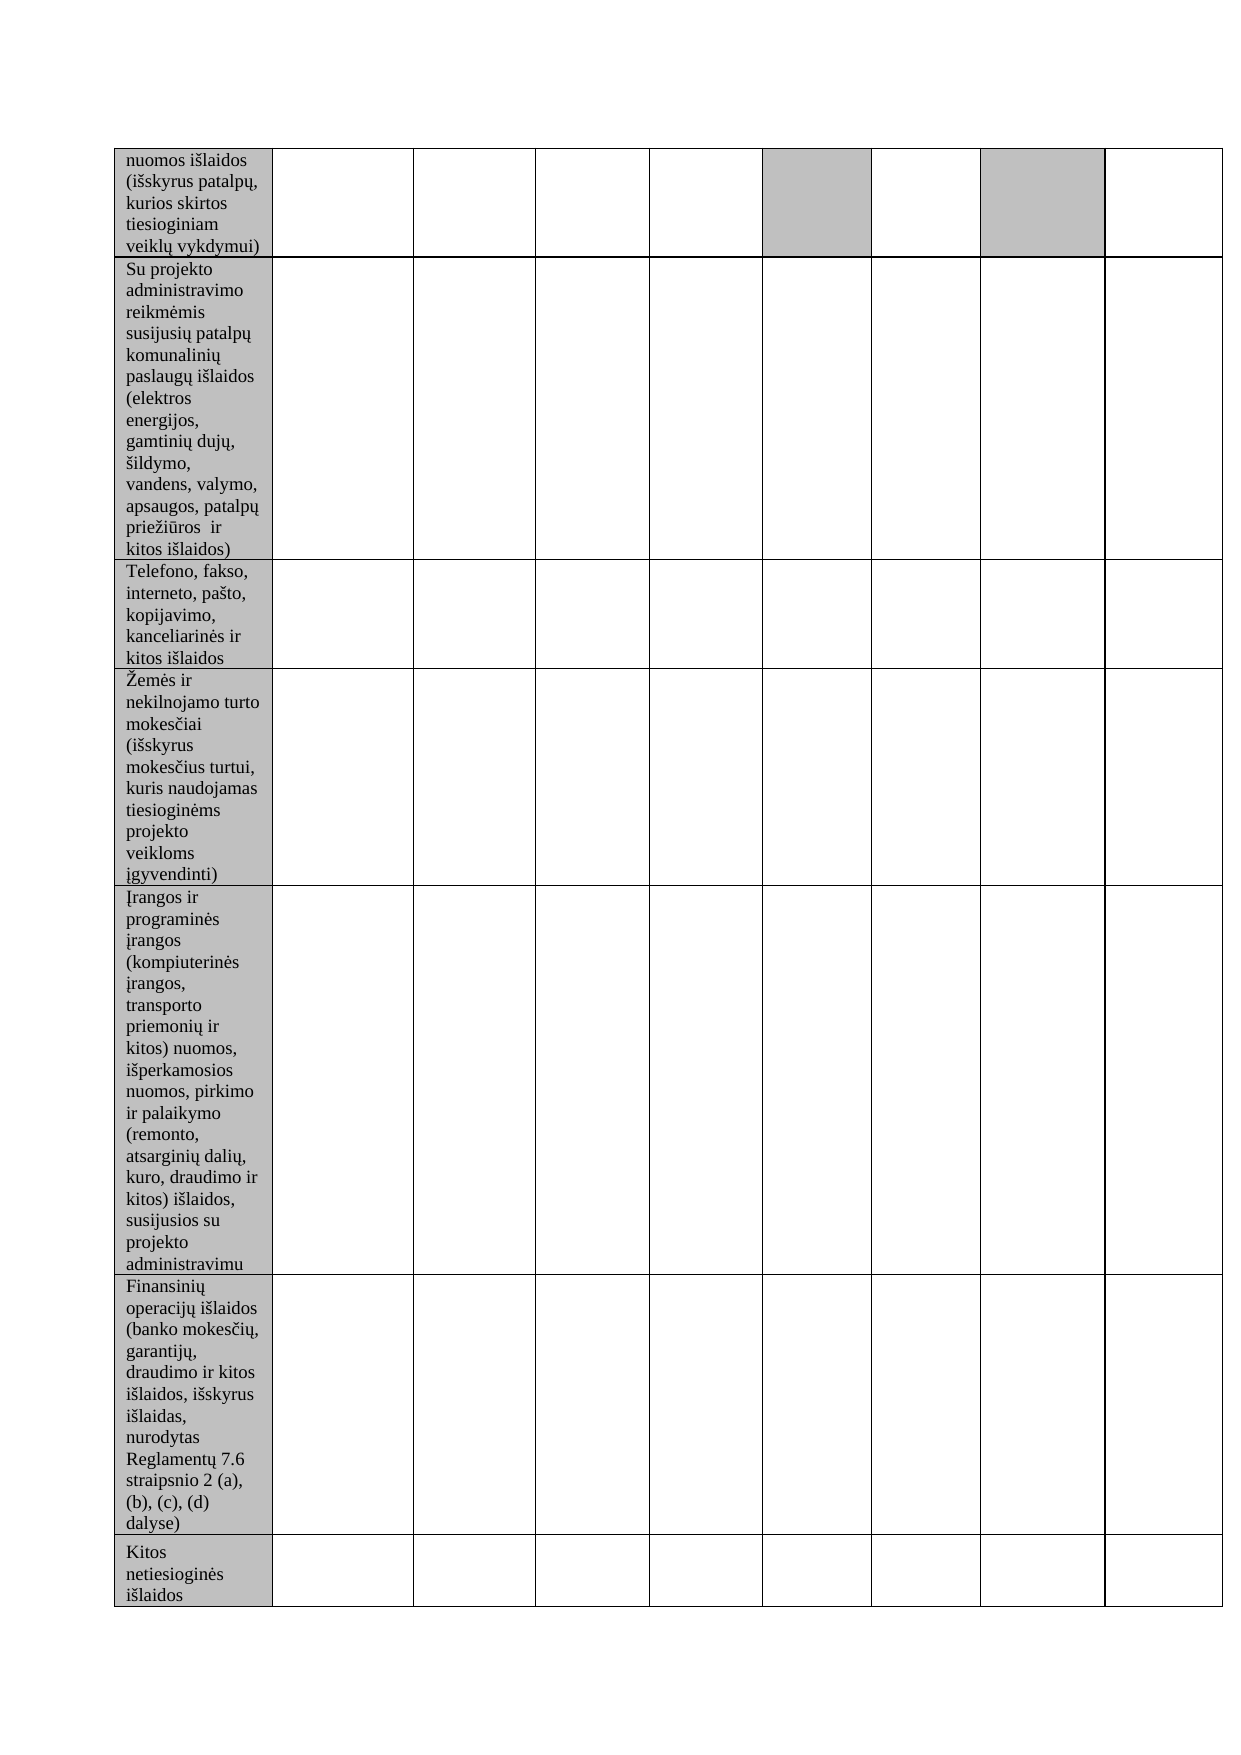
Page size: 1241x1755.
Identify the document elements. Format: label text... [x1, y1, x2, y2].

table_cell [1106, 149, 1222, 256]
table_cell [763, 886, 871, 1274]
table_cell [981, 1275, 1104, 1534]
table_cell [273, 149, 413, 256]
table_cell [872, 149, 980, 256]
table_cell [650, 149, 762, 256]
table_cell [414, 1275, 535, 1534]
table_cell [981, 886, 1104, 1274]
table_cell [650, 886, 762, 1274]
table_cell [872, 1535, 980, 1606]
table_cell [414, 149, 535, 256]
table_cell Kitos netiesioginės išlaidos [115, 1535, 272, 1606]
table_cell Žemės ir nekilnojamo turto mokesčiai (išskyrus mokesčius turtui, kuris naudojamas tiesioginėms projekto veikloms įgyvendinti) [115, 669, 272, 885]
table_cell [536, 886, 649, 1274]
table_cell [1106, 1275, 1222, 1534]
table_cell [650, 669, 762, 885]
table_cell Telefono, fakso, interneto, pašto, kopijavimo, kanceliarinės ir kitos išlaidos [115, 560, 272, 668]
table_cell [273, 1275, 413, 1534]
table_cell [650, 258, 762, 559]
table_cell [763, 258, 871, 559]
table_cell [981, 149, 1104, 256]
table_cell [981, 258, 1104, 559]
table_cell [273, 560, 413, 668]
table_cell [872, 669, 980, 885]
table_cell [872, 560, 980, 668]
table_cell [536, 1275, 649, 1534]
table_cell [650, 560, 762, 668]
table_cell [763, 1275, 871, 1534]
table_cell [981, 1535, 1104, 1606]
table_cell [536, 1535, 649, 1606]
table_cell [1106, 886, 1222, 1274]
table_cell [763, 149, 871, 256]
table_cell [981, 560, 1104, 668]
table_cell [650, 1275, 762, 1534]
table_cell [536, 149, 649, 256]
table_cell [536, 669, 649, 885]
table_cell [872, 1275, 980, 1534]
table_cell Su projekto administravimo reikmėmis susijusių patalpų komunalinių paslaugų išlaidos (elektros energijos, gamtinių dujų, šildymo, vandens, valymo, apsaugos, patalpų priežiūros ir kitos išlaidos) [115, 258, 272, 559]
table_cell [650, 1535, 762, 1606]
table_cell [1106, 258, 1222, 559]
table_cell [273, 886, 413, 1274]
table_cell [273, 669, 413, 885]
table_cell [273, 258, 413, 559]
table_cell [536, 258, 649, 559]
table_cell [1106, 560, 1222, 668]
table_cell [414, 258, 535, 559]
table_cell [414, 669, 535, 885]
table_cell Finansinių operacijų išlaidos (banko mokesčių, garantijų, draudimo ir kitos išlaidos, išskyrus išlaidas, nurodytas Reglamentų 7.6 straipsnio 2 (a), (b), (c), (d) dalyse) [115, 1275, 272, 1534]
table_cell [981, 669, 1104, 885]
table_cell [763, 1535, 871, 1606]
table_cell [414, 1535, 535, 1606]
table_cell [763, 669, 871, 885]
table_cell [414, 886, 535, 1274]
table_cell [1106, 1535, 1222, 1606]
table_cell [872, 258, 980, 559]
table_cell nuomos išlaidos (išskyrus patalpų, kurios skirtos tiesioginiam veiklų vykdymui) [115, 149, 272, 256]
table_cell [763, 560, 871, 668]
table_cell [536, 560, 649, 668]
table_cell [273, 1535, 413, 1606]
table_cell Įrangos ir programinės įrangos (kompiuterinės įrangos, transporto priemonių ir kitos) nuomos, išperkamosios nuomos, pirkimo ir palaikymo (remonto, atsarginių dalių, kuro, draudimo ir kitos) išlaidos, susijusios su projekto administravimu [115, 886, 272, 1274]
table_cell [1106, 669, 1222, 885]
table_cell [872, 886, 980, 1274]
table_cell [414, 560, 535, 668]
